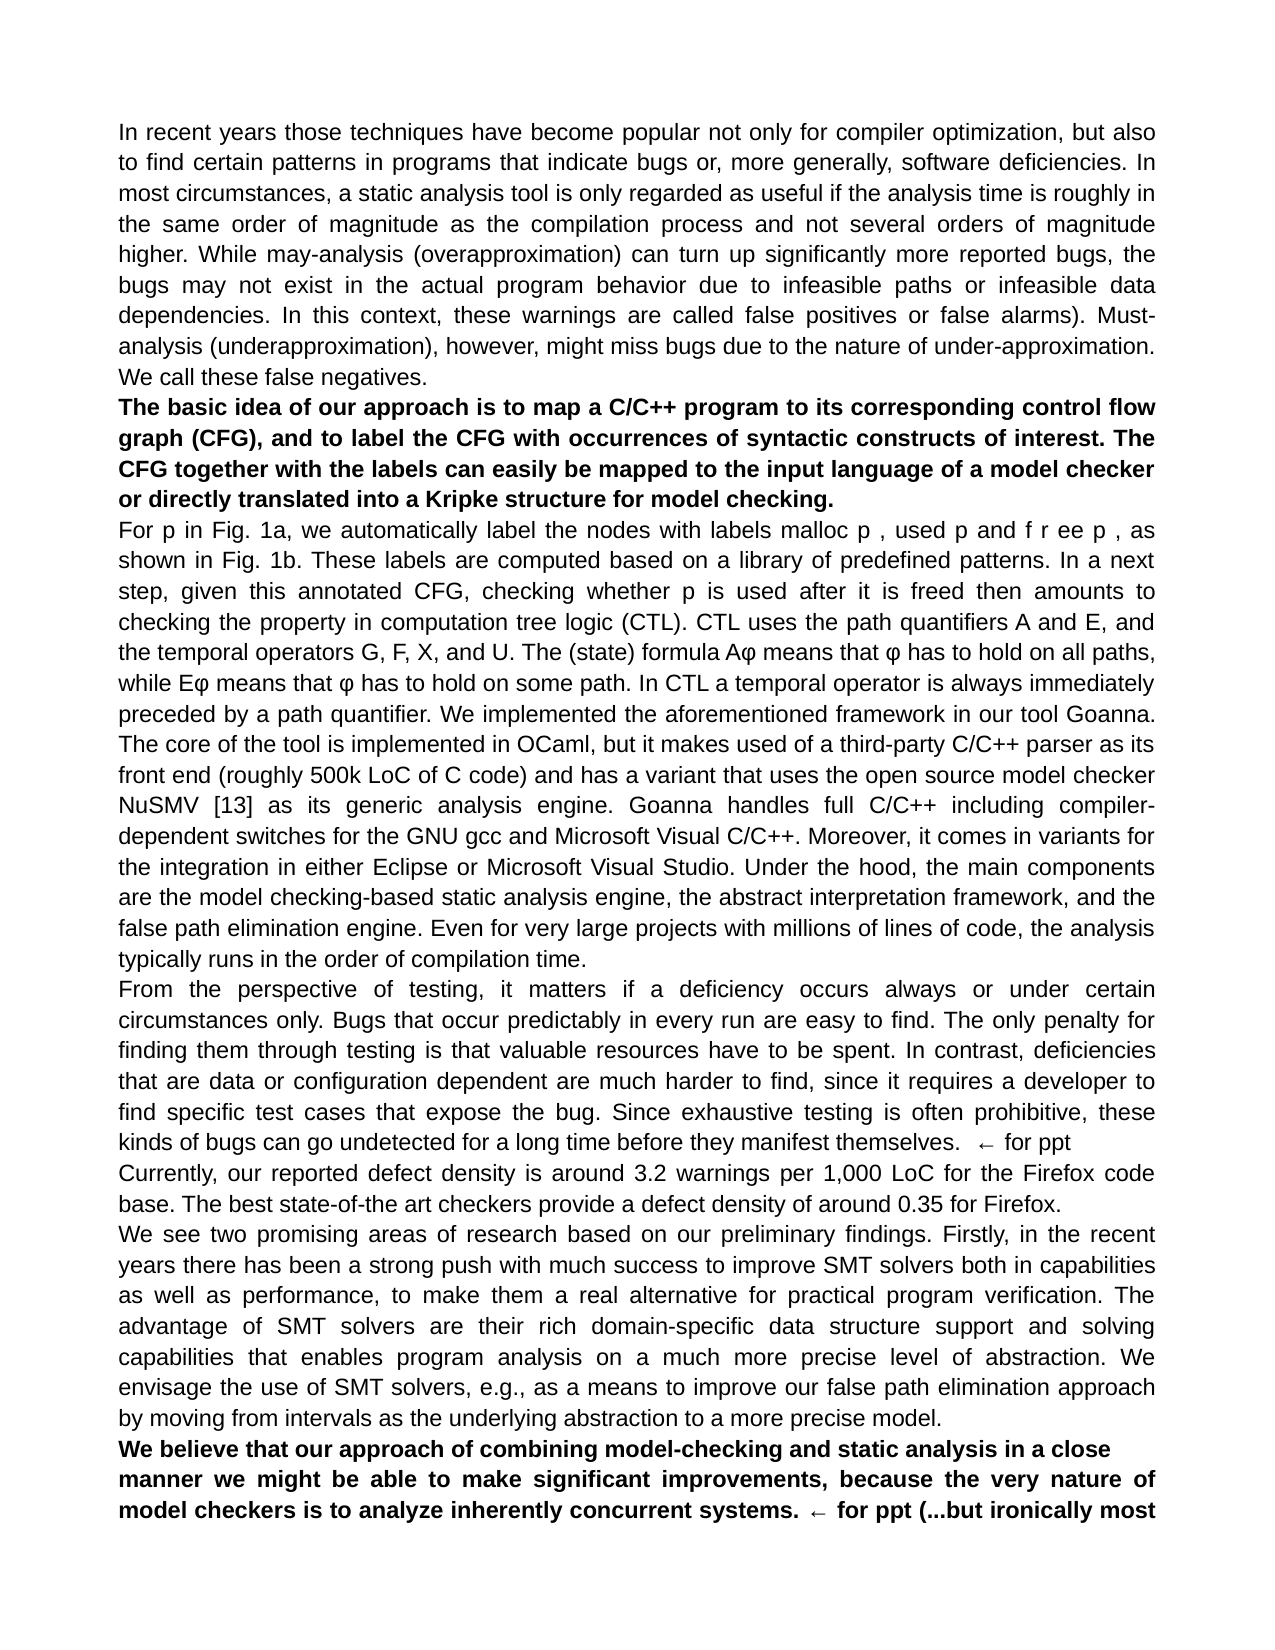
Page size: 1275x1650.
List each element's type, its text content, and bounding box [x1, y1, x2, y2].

text We see two promising areas of research based on our preliminary findings. Firstly, in the recent years there has been a strong push with much success to improve SMT solvers both in capabilities as well as performance, to make them a real alternative for practical program verification. The advantage of SMT solvers are their rich domain-specific data structure support and solving capabilities that enables program analysis on a much more precise level of abstraction. We envisage the use of SMT solvers, e.g., as a means to improve our false path elimination approach by moving from intervals as the underlying abstraction to a more precise model. [118, 1221, 1157, 1431]
text We believe that our approach of combining model-checking and static analysis in a close [118, 1435, 1157, 1462]
text In recent years those techniques have become popular not only for compiler optimization, but also to find certain patterns in programs that indicate bugs or, more generally, software deficiencies. In most circumstances, a static analysis tool is only regarded as useful if the analysis time is roughly in the same order of magnitude as the compilation process and not several orders of magnitude higher. While may-analysis (overapproximation) can turn up significantly more reported bugs, the bugs may not exist in the actual program behavior due to infeasible paths or infeasible data dependencies. In this context, these warnings are called false positives or false alarms). Must-analysis (underapproximation), however, might miss bugs due to the nature of under-approximation. We call these false negatives. [118, 118, 1157, 390]
text manner we might be able to make significant improvements, because the very nature of model checkers is to analyze inherently concurrent systems. ← for ppt (...but ironically most [118, 1466, 1157, 1523]
text Currently, our reported defect density is around 3.2 warnings per 1,000 LoC for the Firefox code base. The best state-of-the art checkers provide a defect density of around 0.35 for Firefox. [118, 1159, 1157, 1217]
text From the perspective of testing, it matters if a deficiency occurs always or under certain circumstances only. Bugs that occur predictably in every run are easy to find. The only penalty for finding them through testing is that valuable resources have to be spent. In contrast, deficiencies that are data or configuration dependent are much harder to find, since it requires a developer to find specific test cases that expose the bug. Since exhaustive testing is often prohibitive, these kinds of bugs can go undetected for a long time before they manifest themselves. ← for ppt [118, 976, 1157, 1156]
text The basic idea of our approach is to map a C/C++ program to its corresponding control flow graph (CFG), and to label the CFG with occurrences of syntactic constructs of interest. The CFG together with the labels can easily be mapped to the input language of a model checker or directly translated into a Kripke structure for model checking. [118, 394, 1157, 512]
text For p in Fig. 1a, we automatically label the nodes with labels malloc p , used p and f r ee p , as shown in Fig. 1b. These labels are computed based on a library of predefined patterns. In a next step, given this annotated CFG, checking whether p is used after it is freed then amounts to checking the property in computation tree logic (CTL). CTL uses the path quantifiers A and E, and the temporal operators G, F, X, and U. The (state) formula Aφ means that φ has to hold on all paths, while Eφ means that φ has to hold on some path. In CTL a temporal operator is always immediately preceded by a path quantifier. We implemented the aforementioned framework in our tool Goanna. The core of the tool is implemented in OCaml, but it makes used of a third-party C/C++ parser as its front end (roughly 500k LoC of C code) and has a variant that uses the open source model checker NuSMV [13] as its generic analysis engine. Goanna handles full C/C++ including compiler-dependent switches for the GNU gcc and Microsoft Visual C/C++. Moreover, it comes in variants for the integration in either Eclipse or Microsoft Visual Studio. Under the hood, the main components are the model checking-based static analysis engine, the abstract interpretation framework, and the false path elimination engine. Even for very large projects with millions of lines of code, the analysis typically runs in the order of compilation time. [118, 516, 1157, 972]
